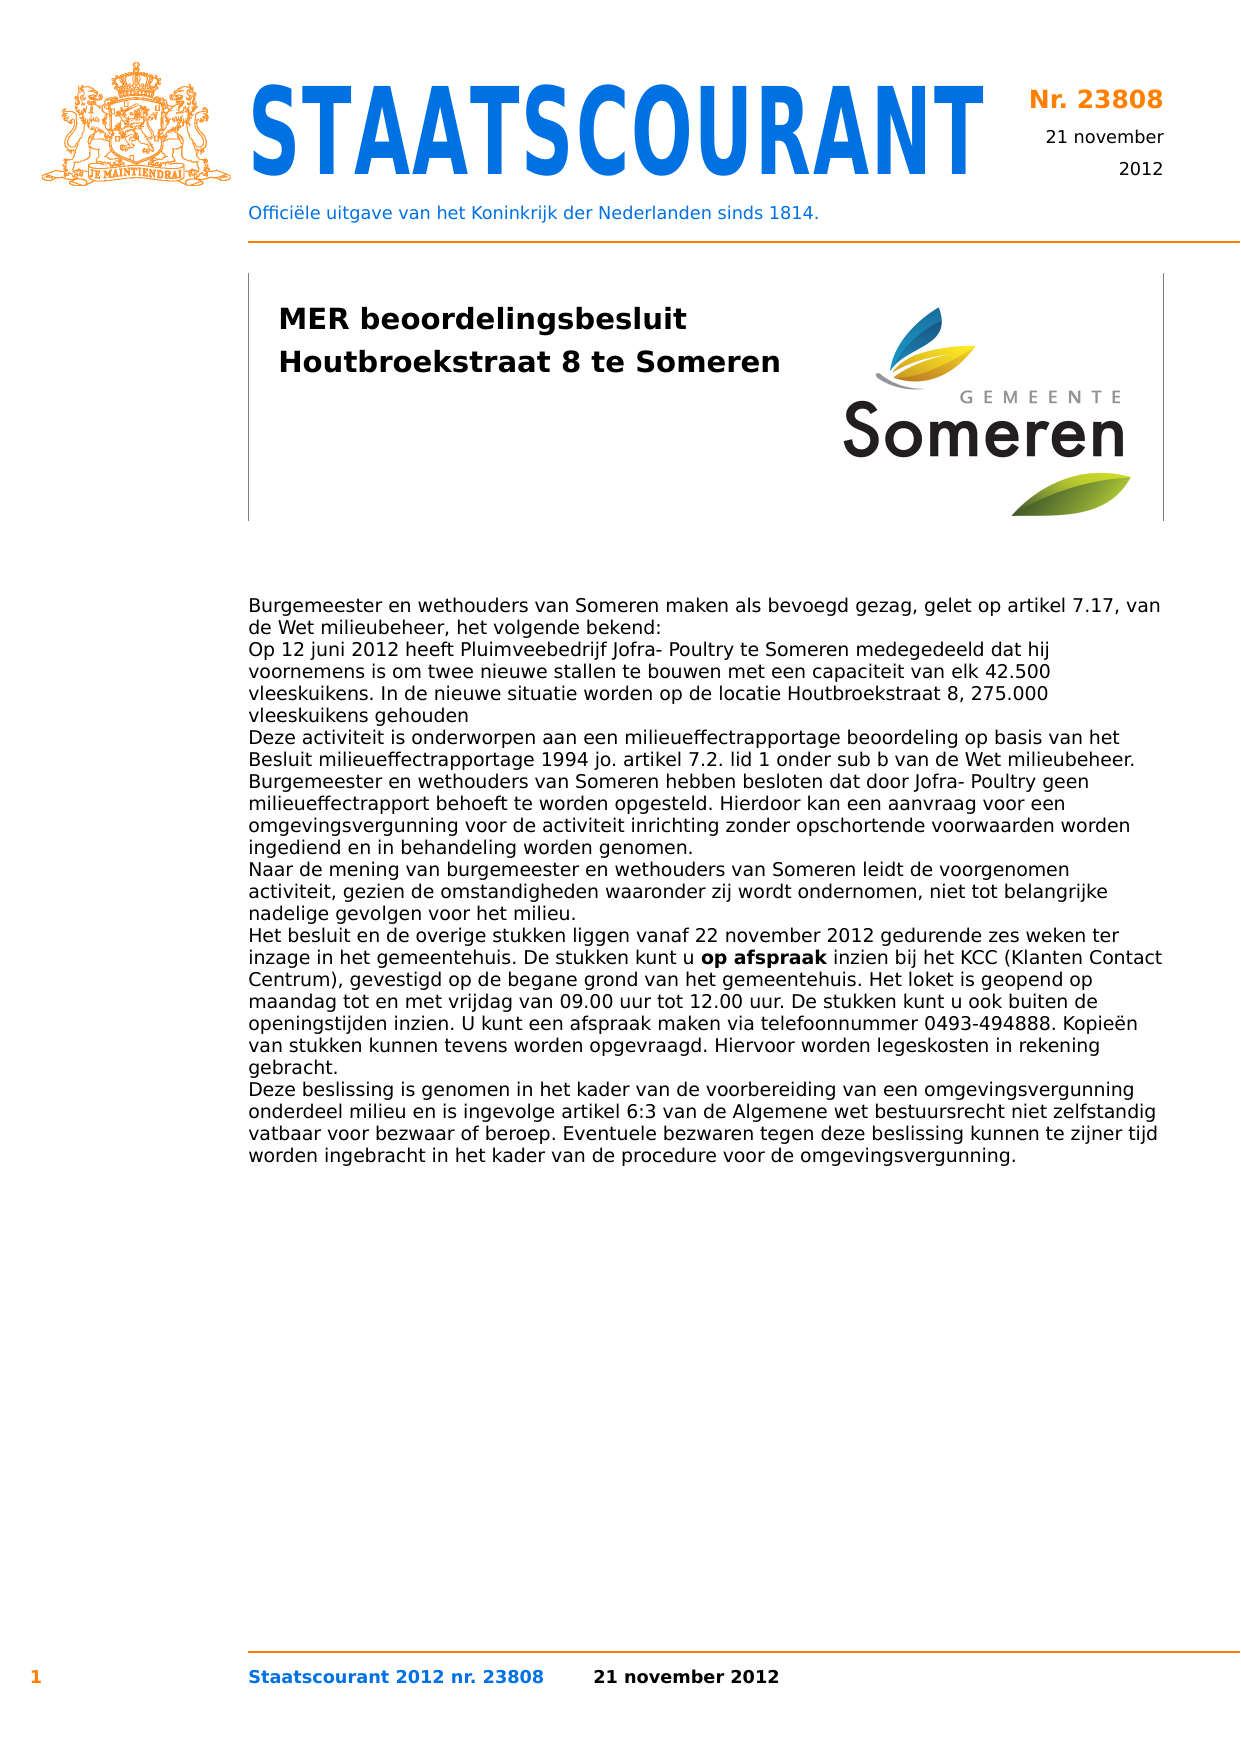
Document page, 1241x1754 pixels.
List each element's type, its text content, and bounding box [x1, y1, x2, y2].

text Burgemeester en wethouders van Someren maken als bevoegd gezag, gelet op artikel 7.17, van de Wet milieubeheer, het volgende bekend: [248, 595, 1163, 639]
text Het besluit en de overige stukken liggen vanaf 22 november 2012 gedurende zes weken ter inzage in het gemeentehuis. De stukken kunt u op afspraak inzien bij het KCC (Klanten Contact Centrum), gevestigd op de begane grond van het gemeentehuis. Het loket is geopend op maandag tot en met vrijdag van 09.00 uur tot 12.00 uur. De stukken kunt u ook buiten de openingstijden inzien. U kunt een afspraak maken via telefoonnummer 0493-494888. Kopieën van stukken kunnen tevens worden opgevraagd. Hiervoor worden legeskosten in rekening gebracht. [248, 925, 1163, 1079]
table_cell 21 november [998, 121, 1240, 153]
subtitle MER beoordelingsbesluit Houtbroekstraat 8 te Someren [249, 273, 1163, 302]
text Burgemeester en wethouders van Someren hebben besloten dat door Jofra- Poultry geen milieueffectrapport behoeft te worden opgesteld. Hierdoor kan een aanvraag voor een omgevingsvergunning voor de activiteit inrichting zonder opschortende voorwaarden worden ingediend en in behandeling worden genomen. [248, 771, 1163, 859]
picture [838, 302, 1134, 521]
picture [41, 62, 231, 186]
text Naar de mening van burgemeester en wethouders van Someren leidt de voorgenomen activiteit, gezien de omstandigheden waaronder zij wordt ondernomen, niet tot belangrijke nadelige gevolgen voor het milieu. [248, 859, 1163, 925]
table_header Nr. 23808 [998, 62, 1240, 121]
text Deze activiteit is onderworpen aan een milieueffectrapportage beoordeling op basis van het Besluit milieueffectrapportage 1994 jo. artikel 7.2. lid 1 onder sub b van de Wet milieubeheer. [248, 727, 1163, 771]
table_header [25, 62, 248, 241]
text Deze beslissing is genomen in het kader van de voorbereiding van een omgevingsvergunning onderdeel milieu en is ingevolge artikel 6:3 van de Algemene wet bestuursrecht niet zelfstandig vatbaar voor bezwaar of beroep. Eventuele bezwaren tegen deze beslissing kunnen te zijner tijd worden ingebracht in het kader van de procedure voor de omgevingsvergunning. [248, 1079, 1163, 1167]
table_cell 2012 [998, 153, 1240, 203]
table_cell Officiële uitgave van het Koninkrijk der Nederlanden sinds 1814. [248, 203, 1240, 241]
text Op 12 juni 2012 heeft Pluimveebedrijf Jofra- Poultry te Someren medegedeeld dat hij voornemens is om twee nieuwe stallen te bouwen met een capaciteit van elk 42.500 vleeskuikens. In de nieuwe situatie worden op de locatie Houtbroekstraat 8, 275.000 vleeskuikens gehouden [248, 639, 1163, 727]
table_header STAATSCOURANT [248, 62, 998, 203]
